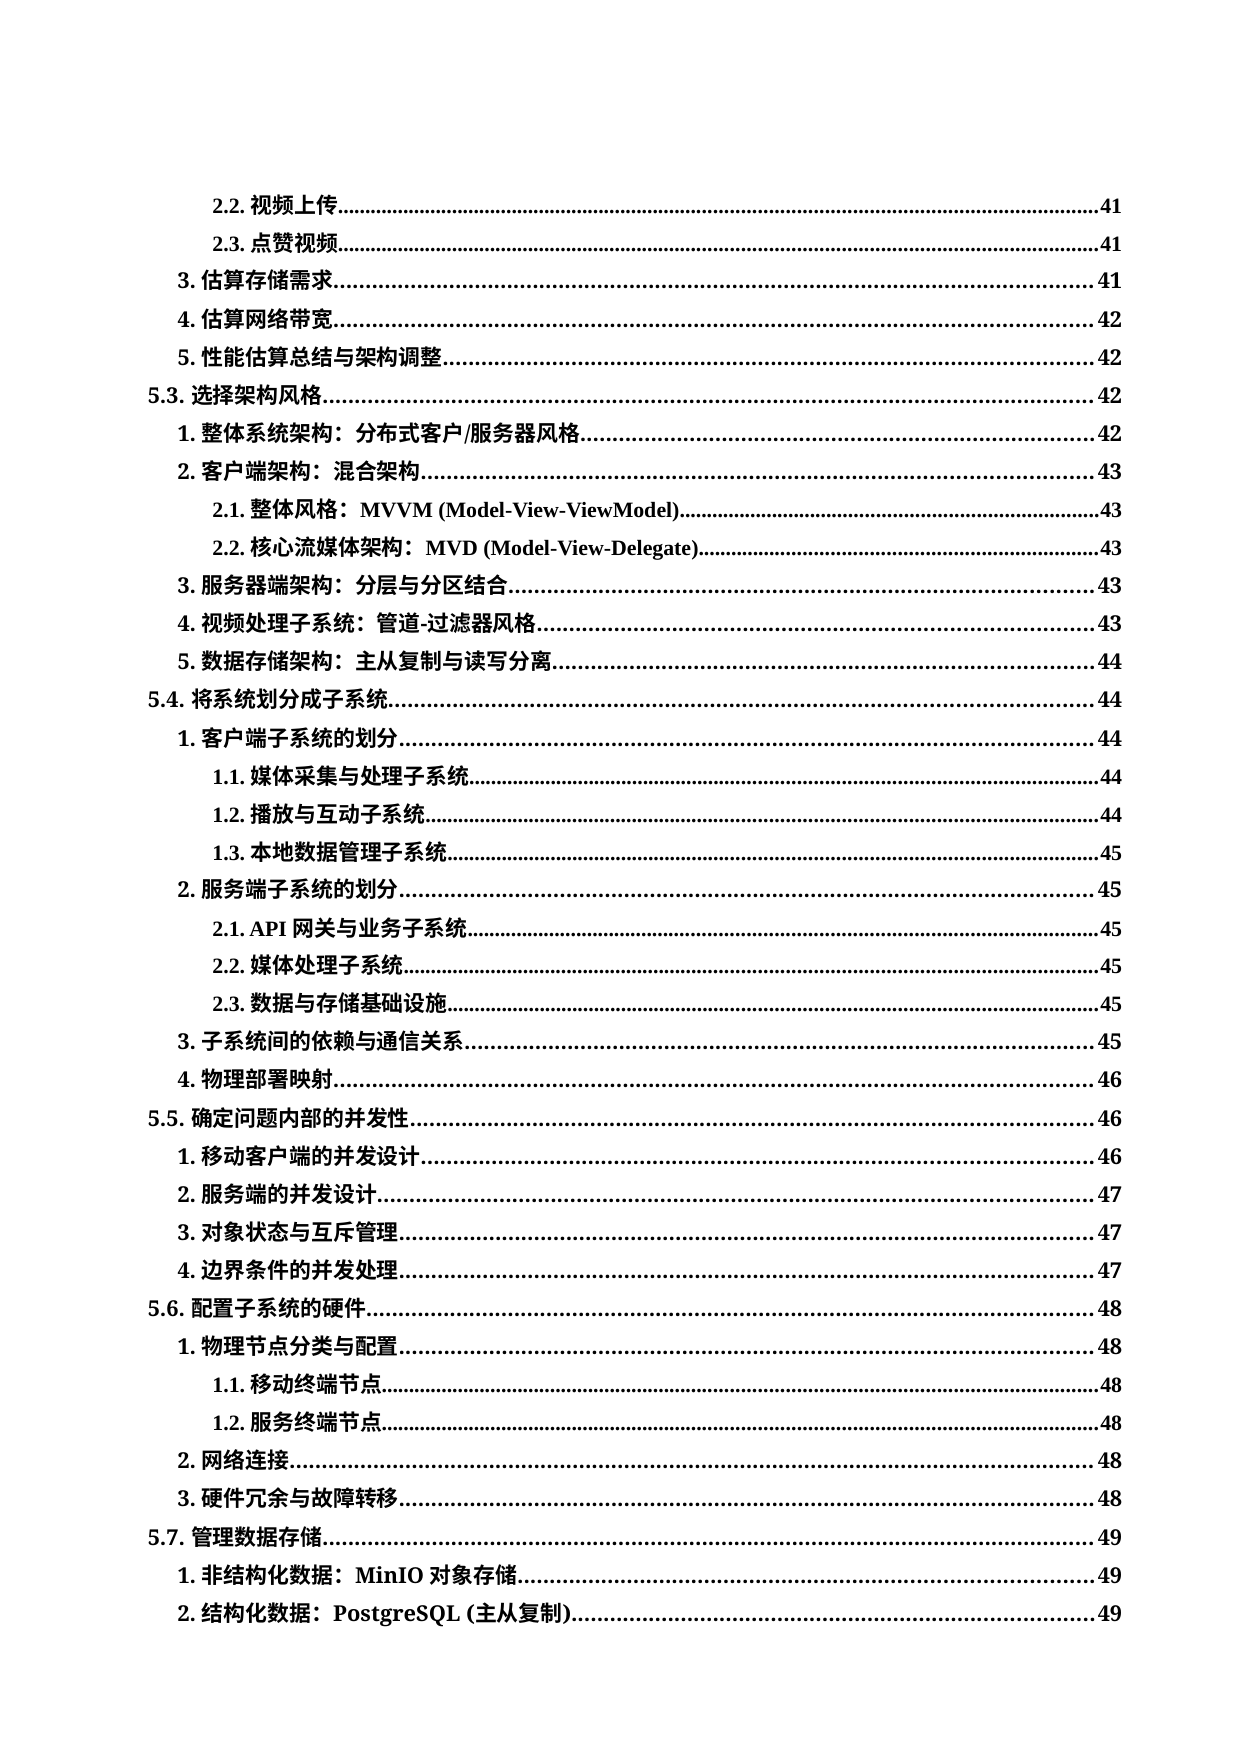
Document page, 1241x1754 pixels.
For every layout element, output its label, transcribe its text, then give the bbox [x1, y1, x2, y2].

text 4. 视频处理子系统：管道-过滤器风格 43 [177, 606, 1122, 638]
text 1. 物理节点分类与配置 48 [177, 1329, 1122, 1361]
text 1.1. 移动终端节点 48 [207, 1367, 1122, 1399]
text 2. 网络连接 48 [177, 1443, 1122, 1475]
text 5.6. 配置子系统的硬件 48 [148, 1291, 1122, 1323]
text 3. 估算存储需求 41 [177, 263, 1122, 295]
text 1.1. 媒体采集与处理子系统 44 [207, 759, 1122, 790]
text 2. 客户端架构：混合架构 43 [177, 454, 1122, 486]
text 4. 估算网络带宽 42 [177, 302, 1122, 333]
text 1. 非结构化数据：MinIO 对象存储 49 [177, 1558, 1122, 1589]
text 5.4. 将系统划分成子系统 44 [148, 682, 1122, 714]
text 1.3. 本地数据管理子系统 45 [207, 834, 1122, 866]
text 2.1. 整体风格：MVVM (Model-View-ViewModel) 43 [207, 492, 1122, 524]
text 3. 硬件冗余与故障转移 48 [177, 1481, 1122, 1513]
text 4. 边界条件的并发处理 47 [177, 1253, 1122, 1285]
text 2.2. 核心流媒体架构：MVD (Model-View-Delegate) 43 [207, 530, 1122, 562]
text 1. 客户端子系统的划分 44 [177, 721, 1122, 752]
text 1.2. 服务终端节点 48 [207, 1405, 1122, 1437]
text 5.3. 选择架构风格 42 [148, 378, 1122, 409]
text 1. 移动客户端的并发设计 46 [177, 1139, 1122, 1170]
text 2.3. 数据与存储基础设施 45 [207, 986, 1122, 1018]
text 2. 服务端的并发设计 47 [177, 1177, 1122, 1208]
text 5. 数据存储架构：主从复制与读写分离 44 [177, 644, 1122, 676]
text 1.2. 播放与互动子系统 44 [207, 797, 1122, 828]
text 5. 性能估算总结与架构调整 42 [177, 340, 1122, 371]
text 2.1. API 网关与业务子系统 45 [207, 911, 1122, 942]
text 2.2. 视频上传 41 [207, 188, 1122, 219]
text 3. 子系统间的依赖与通信关系 45 [177, 1024, 1122, 1056]
text 4. 物理部署映射 46 [177, 1062, 1122, 1094]
text 2. 结构化数据：PostgreSQL (主从复制) 49 [177, 1596, 1122, 1627]
text 5.5. 确定问题内部的并发性 46 [148, 1101, 1122, 1132]
text 3. 服务器端架构：分层与分区结合 43 [177, 568, 1122, 600]
text 2. 服务端子系统的划分 45 [177, 872, 1122, 904]
text 2.3. 点赞视频 41 [207, 226, 1122, 257]
text 5.7. 管理数据存储 49 [148, 1519, 1122, 1551]
text 1. 整体系统架构：分布式客户/服务器风格 42 [177, 416, 1122, 448]
text 3. 对象状态与互斥管理 47 [177, 1215, 1122, 1247]
text 2.2. 媒体处理子系统 45 [207, 948, 1122, 980]
